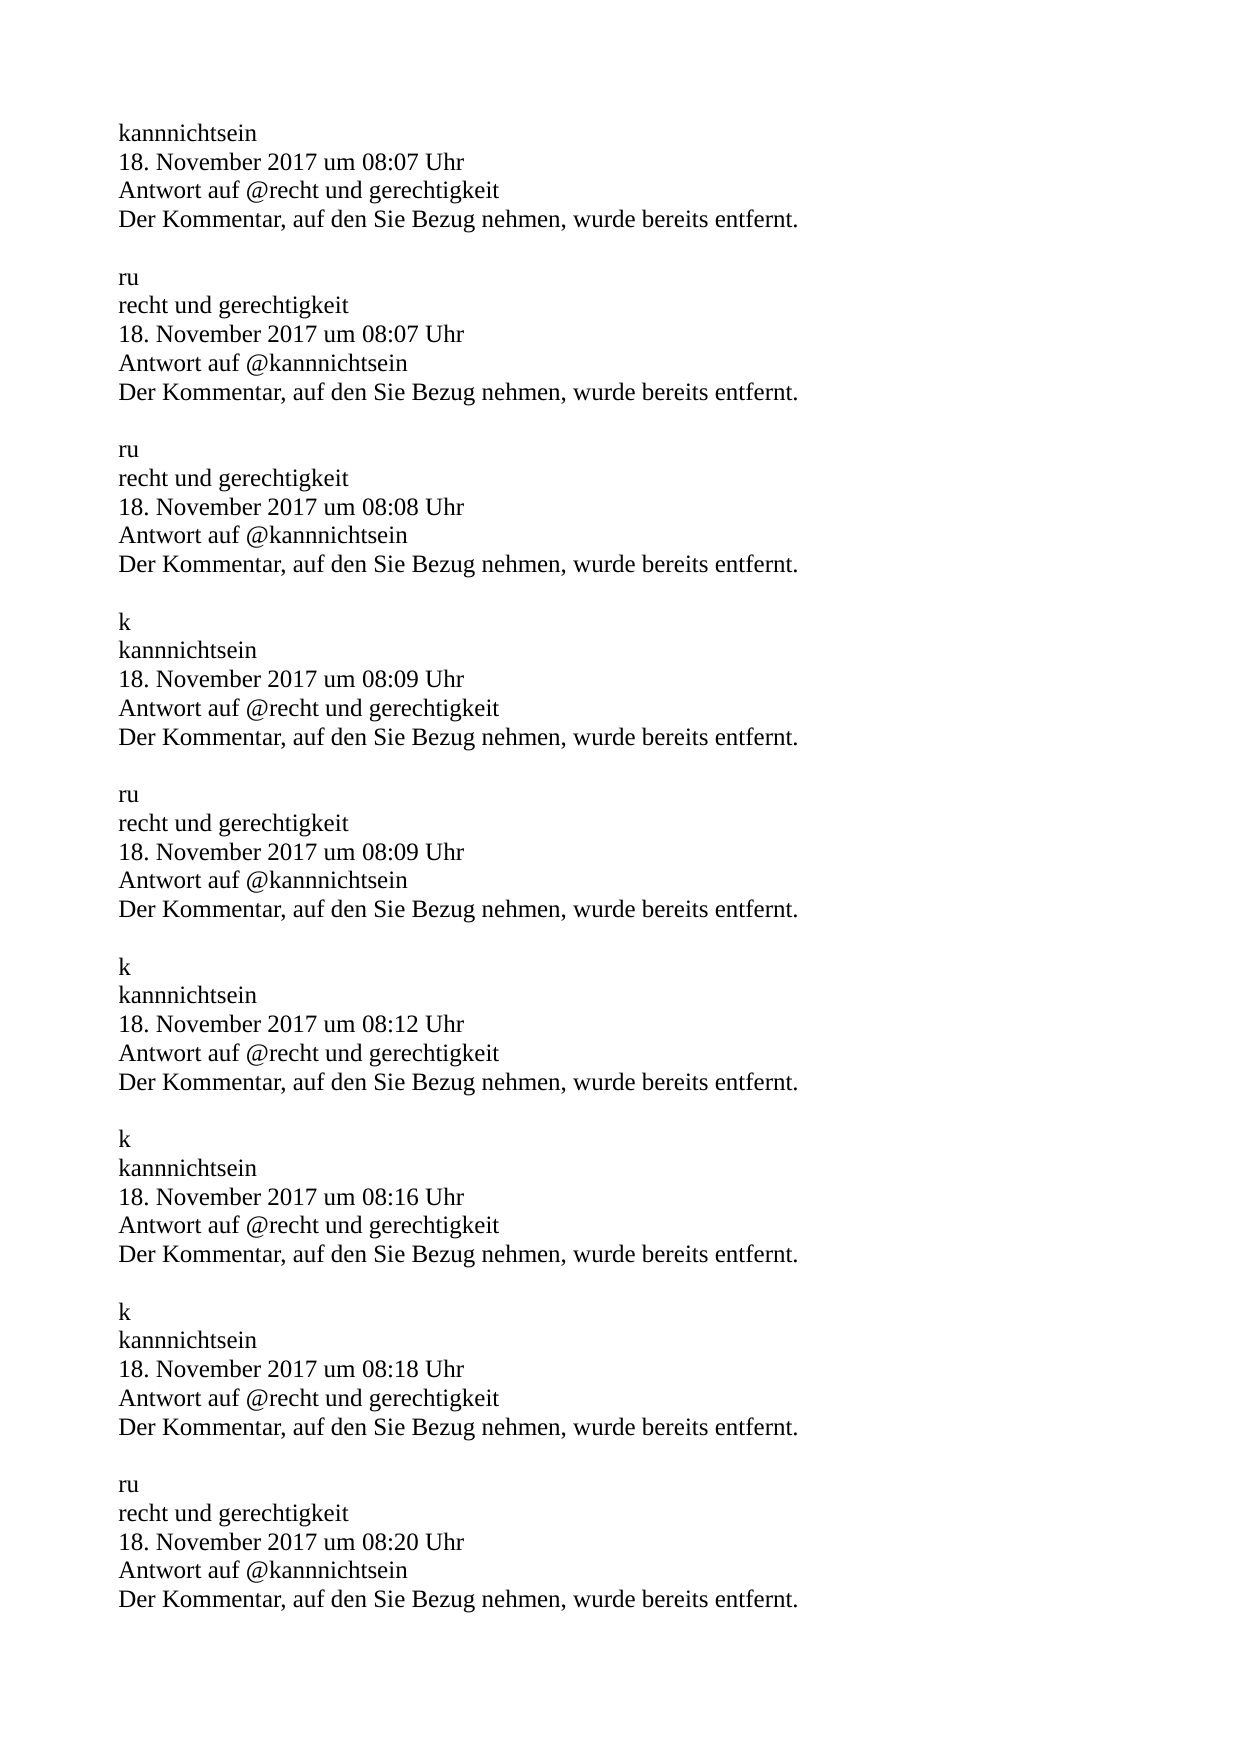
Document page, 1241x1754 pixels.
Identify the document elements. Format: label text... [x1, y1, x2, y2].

text kannnichtsein [118, 1326, 1122, 1354]
text 18. November 2017 um 08:08 Uhr [118, 492, 1122, 521]
text Antwort auf @recht und gerechtigkeit [118, 1038, 1122, 1067]
text Antwort auf @recht und gerechtigkeit [118, 176, 1122, 204]
text Antwort auf @kannnichtsein [118, 866, 1122, 894]
text k [118, 1124, 1122, 1153]
text k [118, 1297, 1122, 1326]
text 18. November 2017 um 08:12 Uhr [118, 1009, 1122, 1038]
text Antwort auf @kannnichtsein [118, 1556, 1122, 1584]
text 18. November 2017 um 08:16 Uhr [118, 1182, 1122, 1211]
text k [118, 952, 1122, 981]
text Der Kommentar, auf den Sie Bezug nehmen, wurde bereits entfernt. [118, 1067, 1122, 1096]
text kannnichtsein [118, 981, 1122, 1009]
text Antwort auf @kannnichtsein [118, 521, 1122, 549]
text kannnichtsein [118, 1153, 1122, 1182]
text Der Kommentar, auf den Sie Bezug nehmen, wurde bereits entfernt. [118, 1412, 1122, 1441]
text Der Kommentar, auf den Sie Bezug nehmen, wurde bereits entfernt. [118, 1584, 1122, 1613]
text 18. November 2017 um 08:09 Uhr [118, 837, 1122, 866]
text Antwort auf @recht und gerechtigkeit [118, 1383, 1122, 1412]
text Der Kommentar, auf den Sie Bezug nehmen, wurde bereits entfernt. [118, 1239, 1122, 1268]
text Der Kommentar, auf den Sie Bezug nehmen, wurde bereits entfernt. [118, 549, 1122, 578]
text ru [118, 434, 1122, 463]
text ru [118, 1469, 1122, 1498]
text recht und gerechtigkeit [118, 291, 1122, 319]
text Antwort auf @recht und gerechtigkeit [118, 1211, 1122, 1239]
text recht und gerechtigkeit [118, 463, 1122, 492]
text Der Kommentar, auf den Sie Bezug nehmen, wurde bereits entfernt. [118, 377, 1122, 406]
text 18. November 2017 um 08:18 Uhr [118, 1354, 1122, 1383]
text kannnichtsein [118, 118, 1122, 147]
text 18. November 2017 um 08:07 Uhr [118, 147, 1122, 176]
text 18. November 2017 um 08:20 Uhr [118, 1527, 1122, 1556]
text Der Kommentar, auf den Sie Bezug nehmen, wurde bereits entfernt. [118, 894, 1122, 923]
text k [118, 607, 1122, 636]
text 18. November 2017 um 08:09 Uhr [118, 664, 1122, 693]
text Der Kommentar, auf den Sie Bezug nehmen, wurde bereits entfernt. [118, 722, 1122, 751]
text Der Kommentar, auf den Sie Bezug nehmen, wurde bereits entfernt. [118, 204, 1122, 233]
text recht und gerechtigkeit [118, 1498, 1122, 1527]
text ru [118, 262, 1122, 291]
text ru [118, 779, 1122, 808]
text 18. November 2017 um 08:07 Uhr [118, 319, 1122, 348]
text kannnichtsein [118, 636, 1122, 664]
text Antwort auf @kannnichtsein [118, 348, 1122, 377]
text recht und gerechtigkeit [118, 808, 1122, 837]
text Antwort auf @recht und gerechtigkeit [118, 693, 1122, 722]
